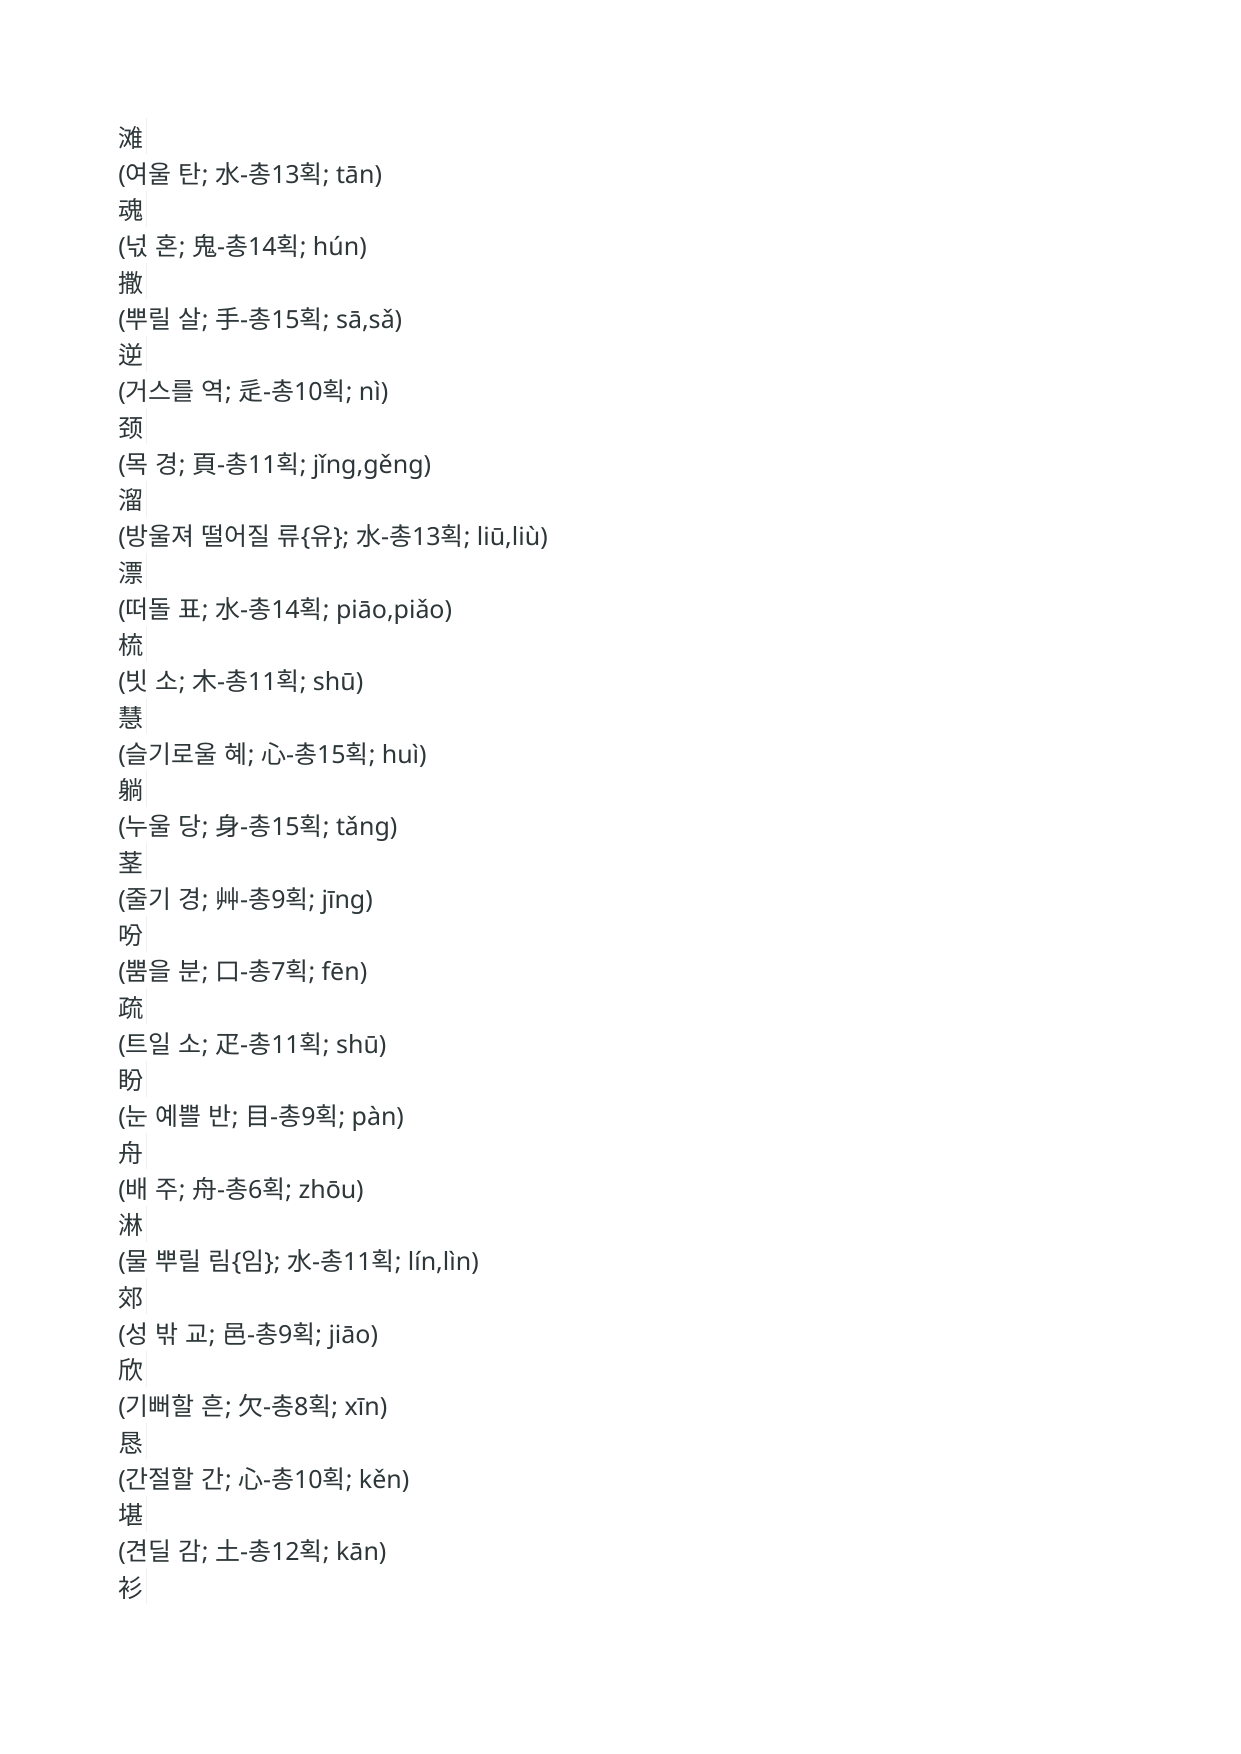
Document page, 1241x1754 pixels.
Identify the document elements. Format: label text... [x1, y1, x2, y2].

text [147, 1061, 1122, 1097]
text [147, 1206, 1122, 1242]
text (누울 당; ⾝-총15획; tǎng) [118, 807, 1122, 843]
text 衫 [118, 1568, 146, 1604]
text (트일 소; ⽦-총11획; shū) [118, 1024, 1122, 1061]
text (물 뿌릴 림{임}; ⽔-총11획; lín,lìn) [118, 1242, 1122, 1278]
text [147, 118, 1122, 154]
text (성 밖 교; ⾢-총9획; jiāo) [118, 1314, 1122, 1351]
text 魂 [118, 191, 146, 227]
text [147, 336, 1122, 372]
text [147, 263, 1122, 299]
text 颈 [118, 408, 146, 444]
text (떠돌 표; ⽔-총14획; piāo,piǎo) [118, 589, 1122, 626]
text 溜 [118, 481, 146, 517]
text 逆 [118, 336, 146, 372]
text (배 주; ⾈-총6획; zhōu) [118, 1169, 1122, 1206]
text 盼 [118, 1061, 146, 1097]
text (슬기로울 혜; ⼼-총15획; huì) [118, 734, 1122, 771]
text [147, 916, 1122, 952]
text (줄기 경; ⾋-총9획; jīng) [118, 879, 1122, 916]
text [147, 988, 1122, 1024]
text [147, 626, 1122, 662]
text [147, 1278, 1122, 1314]
text (뿌릴 살; ⼿-총15획; sā,sǎ) [118, 299, 1122, 336]
text [147, 1351, 1122, 1387]
text (목 경; ⾴-총11획; jǐng,gěng) [118, 444, 1122, 481]
text [147, 553, 1122, 589]
text (여울 탄; ⽔-총13획; tān) [118, 154, 1122, 191]
text 撒 [118, 263, 146, 299]
text (방울져 떨어질 류{유}; ⽔-총13획; liū,liù) [118, 517, 1122, 553]
text [147, 698, 1122, 734]
text (간절할 간; ⼼-총10획; kěn) [118, 1459, 1122, 1496]
text (눈 예쁠 반; ⽬-총9획; pàn) [118, 1097, 1122, 1133]
text [147, 1423, 1122, 1459]
text (기뻐할 흔; ⽋-총8획; xīn) [118, 1387, 1122, 1423]
text 恳 [118, 1423, 146, 1459]
text [147, 843, 1122, 879]
text (넋 혼; ⿁-총14획; hún) [118, 227, 1122, 263]
text [147, 1496, 1122, 1532]
text [147, 481, 1122, 517]
text 舟 [118, 1133, 146, 1169]
text (거스를 역; ⾡-총10획; nì) [118, 372, 1122, 408]
text 漂 [118, 553, 146, 589]
text [147, 771, 1122, 807]
text [147, 1568, 1122, 1604]
text 滩 [118, 118, 146, 154]
text 茎 [118, 843, 146, 879]
text (빗 소; ⽊-총11획; shū) [118, 662, 1122, 698]
text 慧 [118, 698, 146, 734]
text [147, 408, 1122, 444]
text (뿜을 분; ⼝-총7획; fēn) [118, 952, 1122, 988]
text 欣 [118, 1351, 146, 1387]
text 疏 [118, 988, 146, 1024]
text (견딜 감; ⼟-총12획; kān) [118, 1532, 1122, 1568]
text 堪 [118, 1496, 146, 1532]
text 淋 [118, 1206, 146, 1242]
text [147, 1133, 1122, 1169]
text 郊 [118, 1278, 146, 1314]
text [147, 191, 1122, 227]
text 梳 [118, 626, 146, 662]
text 吩 [118, 916, 146, 952]
text 躺 [118, 771, 146, 807]
